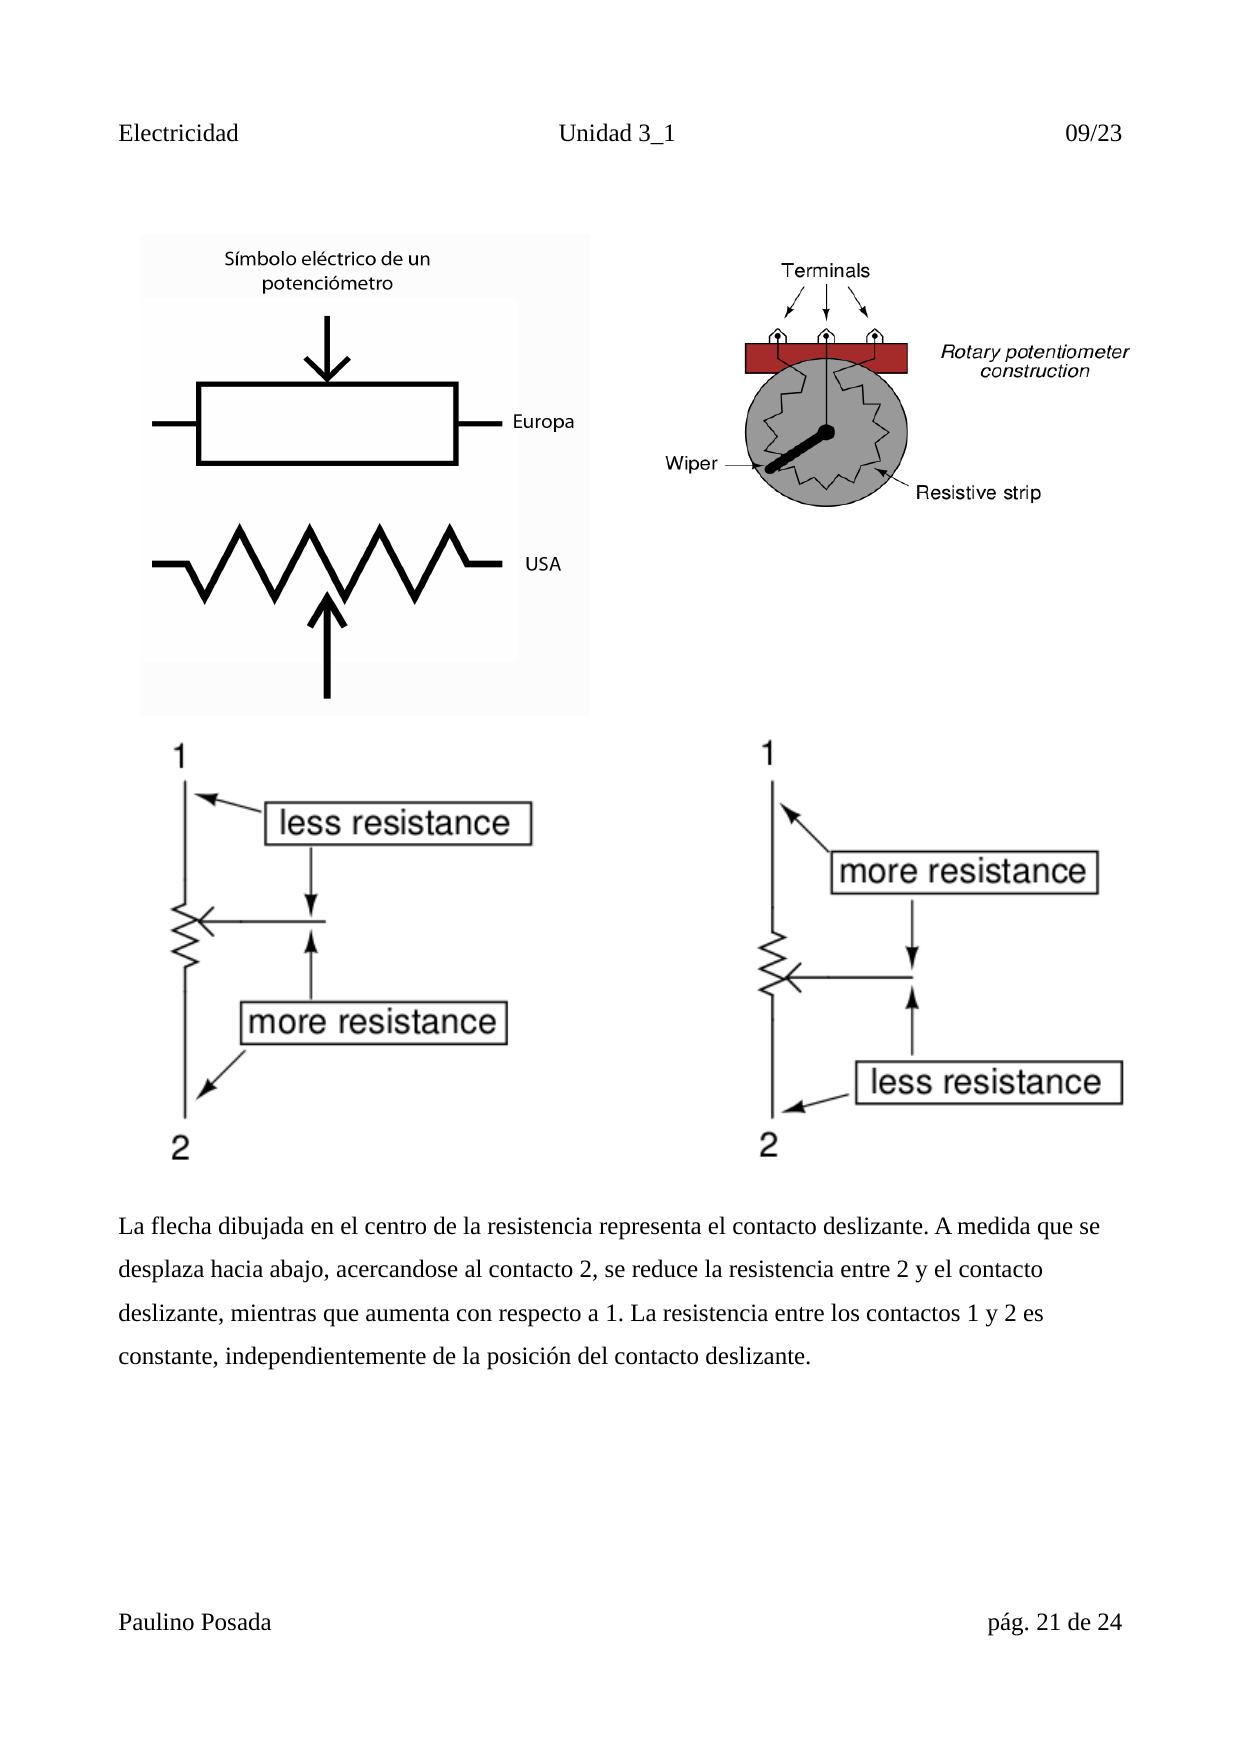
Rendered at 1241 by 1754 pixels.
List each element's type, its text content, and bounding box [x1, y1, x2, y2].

picture [621, 252, 1147, 524]
picture [138, 727, 1143, 1184]
picture [140, 234, 590, 716]
text La flecha dibujada en el centro de la resistencia representa el contacto deslizante. A medida que se desplaza hacia abajo, acercandose al contacto 2, se reduce la resistencia entre 2 y el contacto deslizante, mientras que aumenta con respecto a 1. La resistencia entre los contactos 1 y 2 es constante, independientemente de la posición del contacto deslizante. [118, 1211, 1122, 1369]
